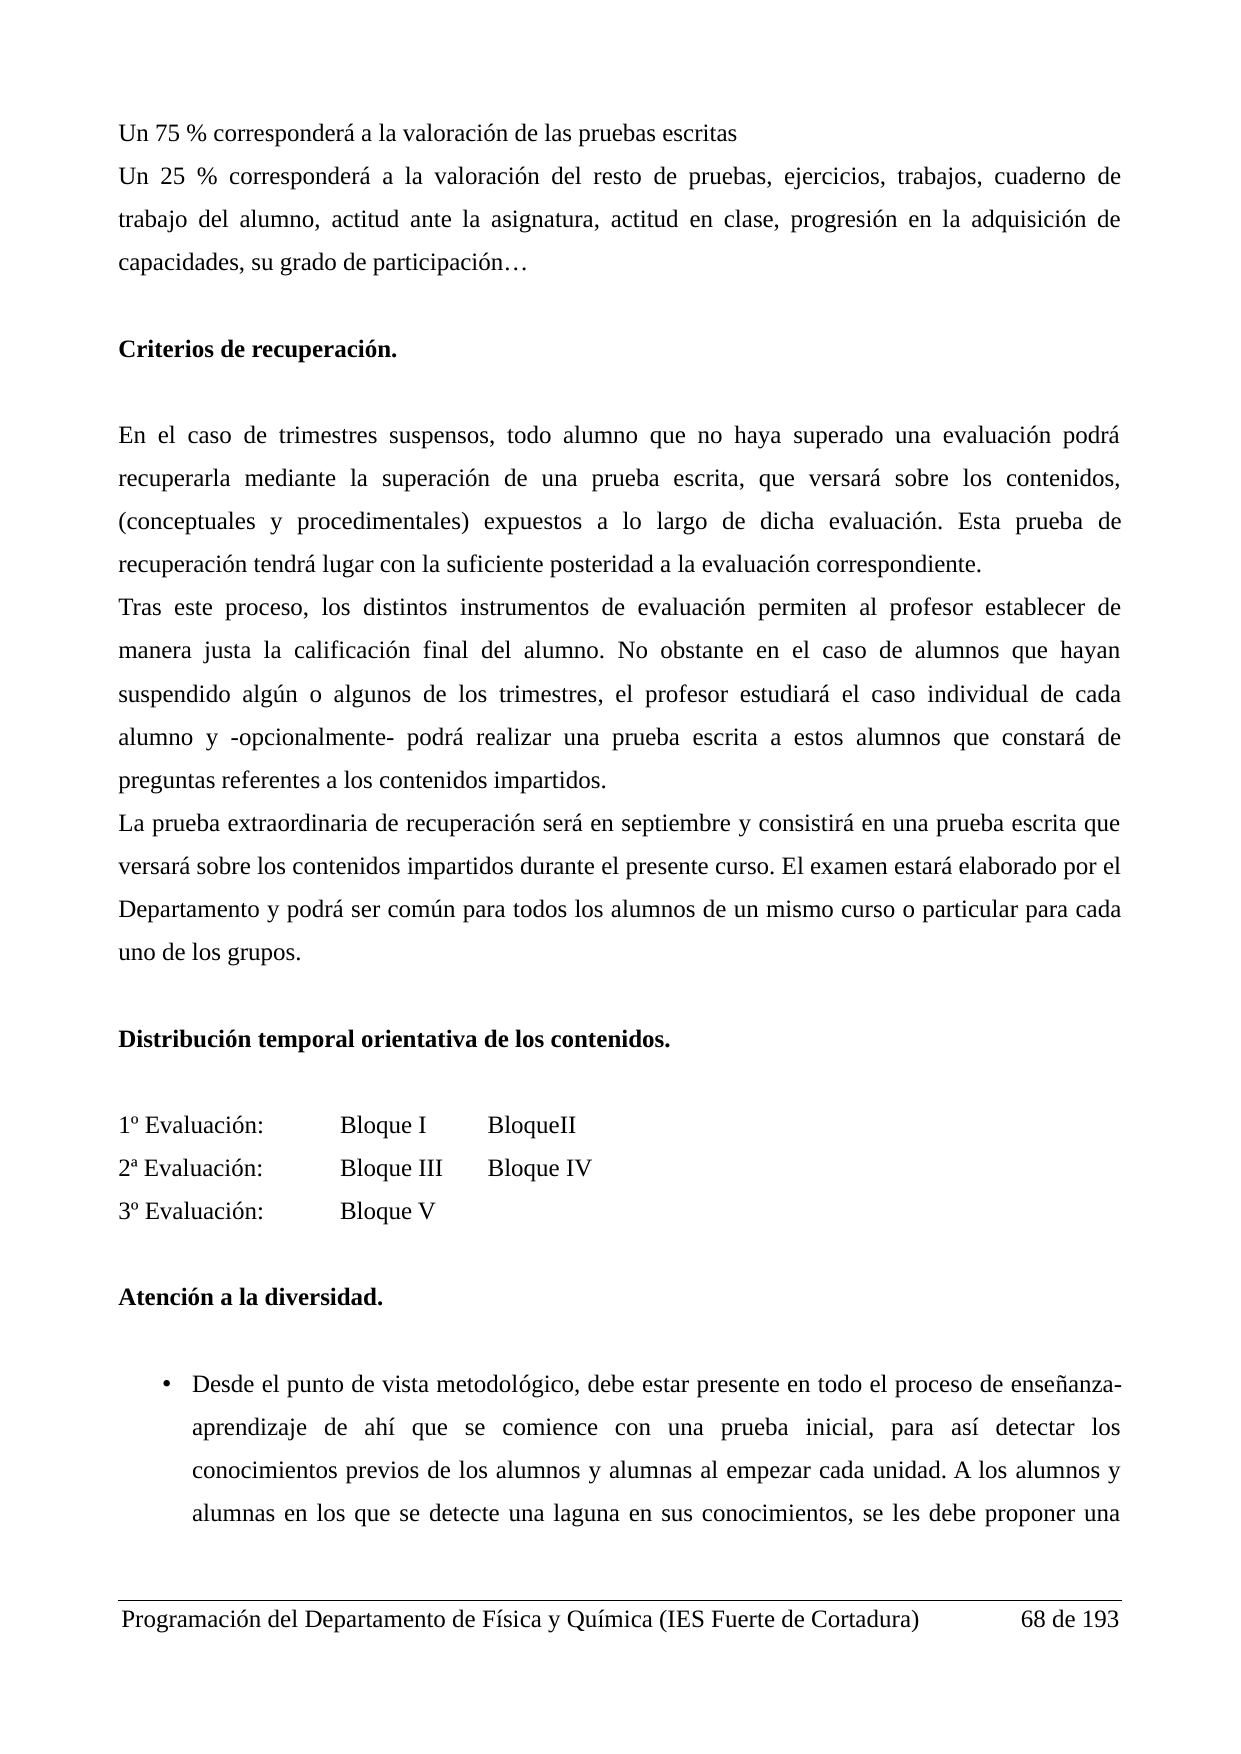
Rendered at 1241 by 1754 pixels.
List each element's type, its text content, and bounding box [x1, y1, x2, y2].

text Criterios de recuperación. [118, 334, 1122, 362]
text 3º Evaluación: Bloque V [118, 1196, 1122, 1225]
text Distribución temporal orientativa de los contenidos. [118, 1024, 1122, 1052]
text La prueba extraordinaria de recuperación será en septiembre y consistirá en una prueba escrita que versará sobre los contenidos impartidos durante el presente curso. El examen estará elaborado por el Departamento y podrá ser común para todos los alumnos de un mismo curso o particular para cada uno de los grupos. [118, 808, 1122, 966]
text Un 75 % corresponderá a la valoración de las pruebas escritas [118, 118, 1122, 147]
text Tras este proceso, los distintos instrumentos de evaluación permiten al profesor establecer de manera justa la calificación final del alumno. No obstante en el caso de alumnos que hayan suspendido algún o algunos de los trimestres, el profesor estudiará el caso individual de cada alumno y -opcionalmente- podrá realizar una prueba escrita a estos alumnos que constará de preguntas referentes a los contenidos impartidos. [118, 592, 1122, 794]
text Atención a la diversidad. [118, 1282, 1122, 1311]
text Un 25 % corresponderá a la valoración del resto de pruebas, ejercicios, trabajos, cuaderno de trabajo del alumno, actitud ante la asignatura, actitud en clase, progresión en la adquisición de capacidades, su grado de participación… [118, 161, 1122, 276]
list Desde el punto de vista metodológico, debe estar presente en todo el proceso de enseñanza- aprendizaje de ahí que se comience con una prueba inicial, para así detectar los conocimientos previos de los alumnos y alumnas al empezar cada unidad. A los alumnos y alumnas en los que se detecte una laguna en sus conocimientos, se les debe proponer una [162, 1369, 1122, 1527]
text 2ª Evaluación: Bloque III Bloque IV [118, 1153, 1122, 1182]
text 1º Evaluación: Bloque I BloqueII [118, 1110, 1122, 1139]
text En el caso de trimestres suspensos, todo alumno que no haya superado una evaluación podrá recuperarla mediante la superación de una prueba escrita, que versará sobre los contenidos, (conceptuales y procedimentales) expuestos a lo largo de dicha evaluación. Esta prueba de recuperación tendrá lugar con la suficiente posteridad a la evaluación correspondiente. [118, 420, 1122, 578]
